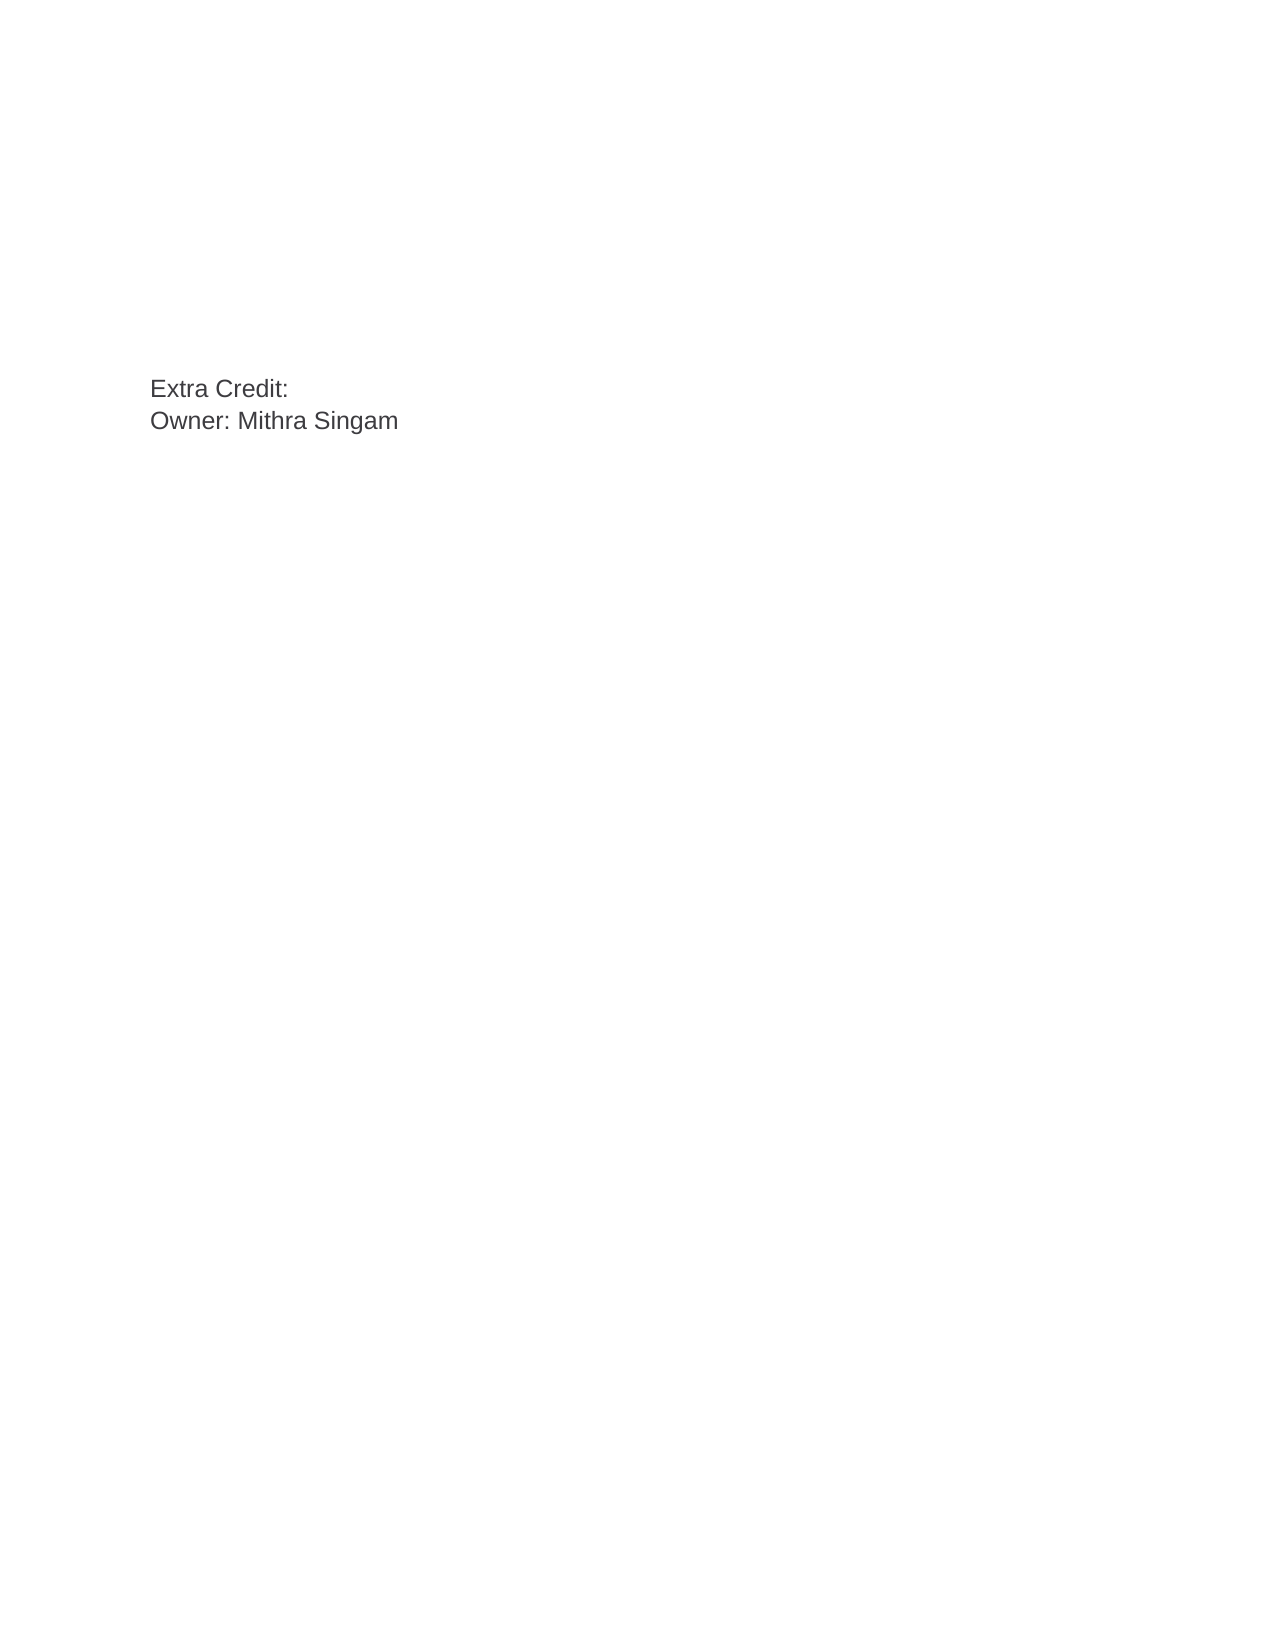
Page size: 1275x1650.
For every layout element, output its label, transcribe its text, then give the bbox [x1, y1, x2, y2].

text Owner: Mithra Singam [150, 407, 1125, 434]
text Extra Credit: [150, 374, 1125, 402]
